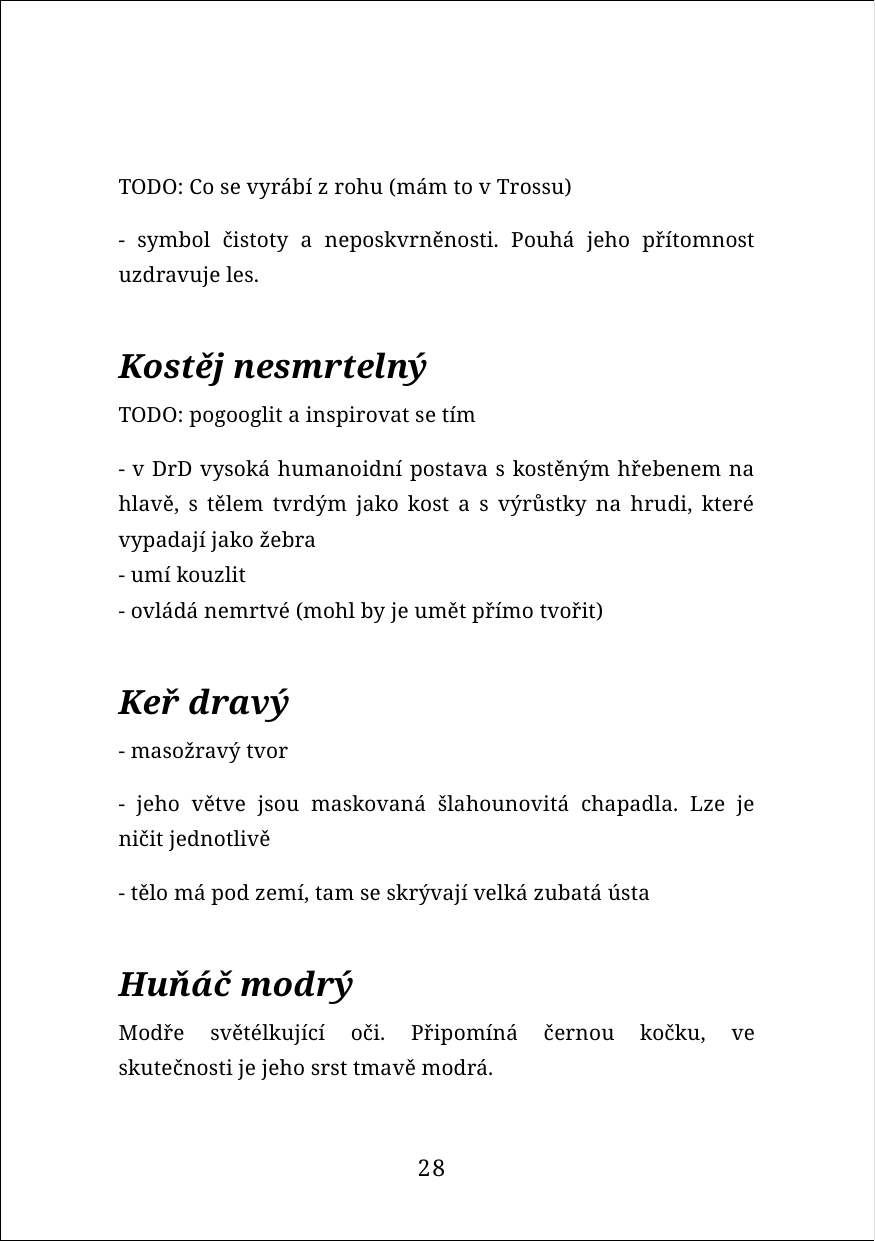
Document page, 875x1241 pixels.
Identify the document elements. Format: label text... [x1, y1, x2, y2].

subtitle Kostěj nesmrtelný [118, 343, 756, 389]
text - tělo má pod zemí, tam se skrývají velká zubatá ústa [118, 878, 756, 906]
subtitle Keř dravý [118, 679, 756, 724]
text Modře světélkující oči. Připomíná černou kočku, ve skutečnosti je jeho srst tmavě modrá. [118, 1018, 756, 1082]
subtitle Huňáč modrý [118, 961, 756, 1006]
text TODO: pogooglit a inspirovat se tím [118, 401, 756, 429]
text - masožravý tvor [118, 736, 756, 764]
text - v DrD vysoká humanoidní postava s kostěným hřebenem na hlavě, s tělem tvrdým jako kost a s výrůstky na hrudi, které vypadají jako žebra - umí kouzlit - ovládá nemrtvé (mohl by je umět přímo tvořit) [118, 454, 756, 624]
text - jeho větve jsou maskovaná šlahounovitá chapadla. Lze je ničit jednotlivě [118, 789, 756, 853]
text TODO: Co se vyrábí z rohu (mám to v Trossu) [118, 172, 756, 200]
text - symbol čistoty a neposkvrněnosti. Pouhá jeho přítomnost uzdravuje les. [118, 225, 756, 289]
